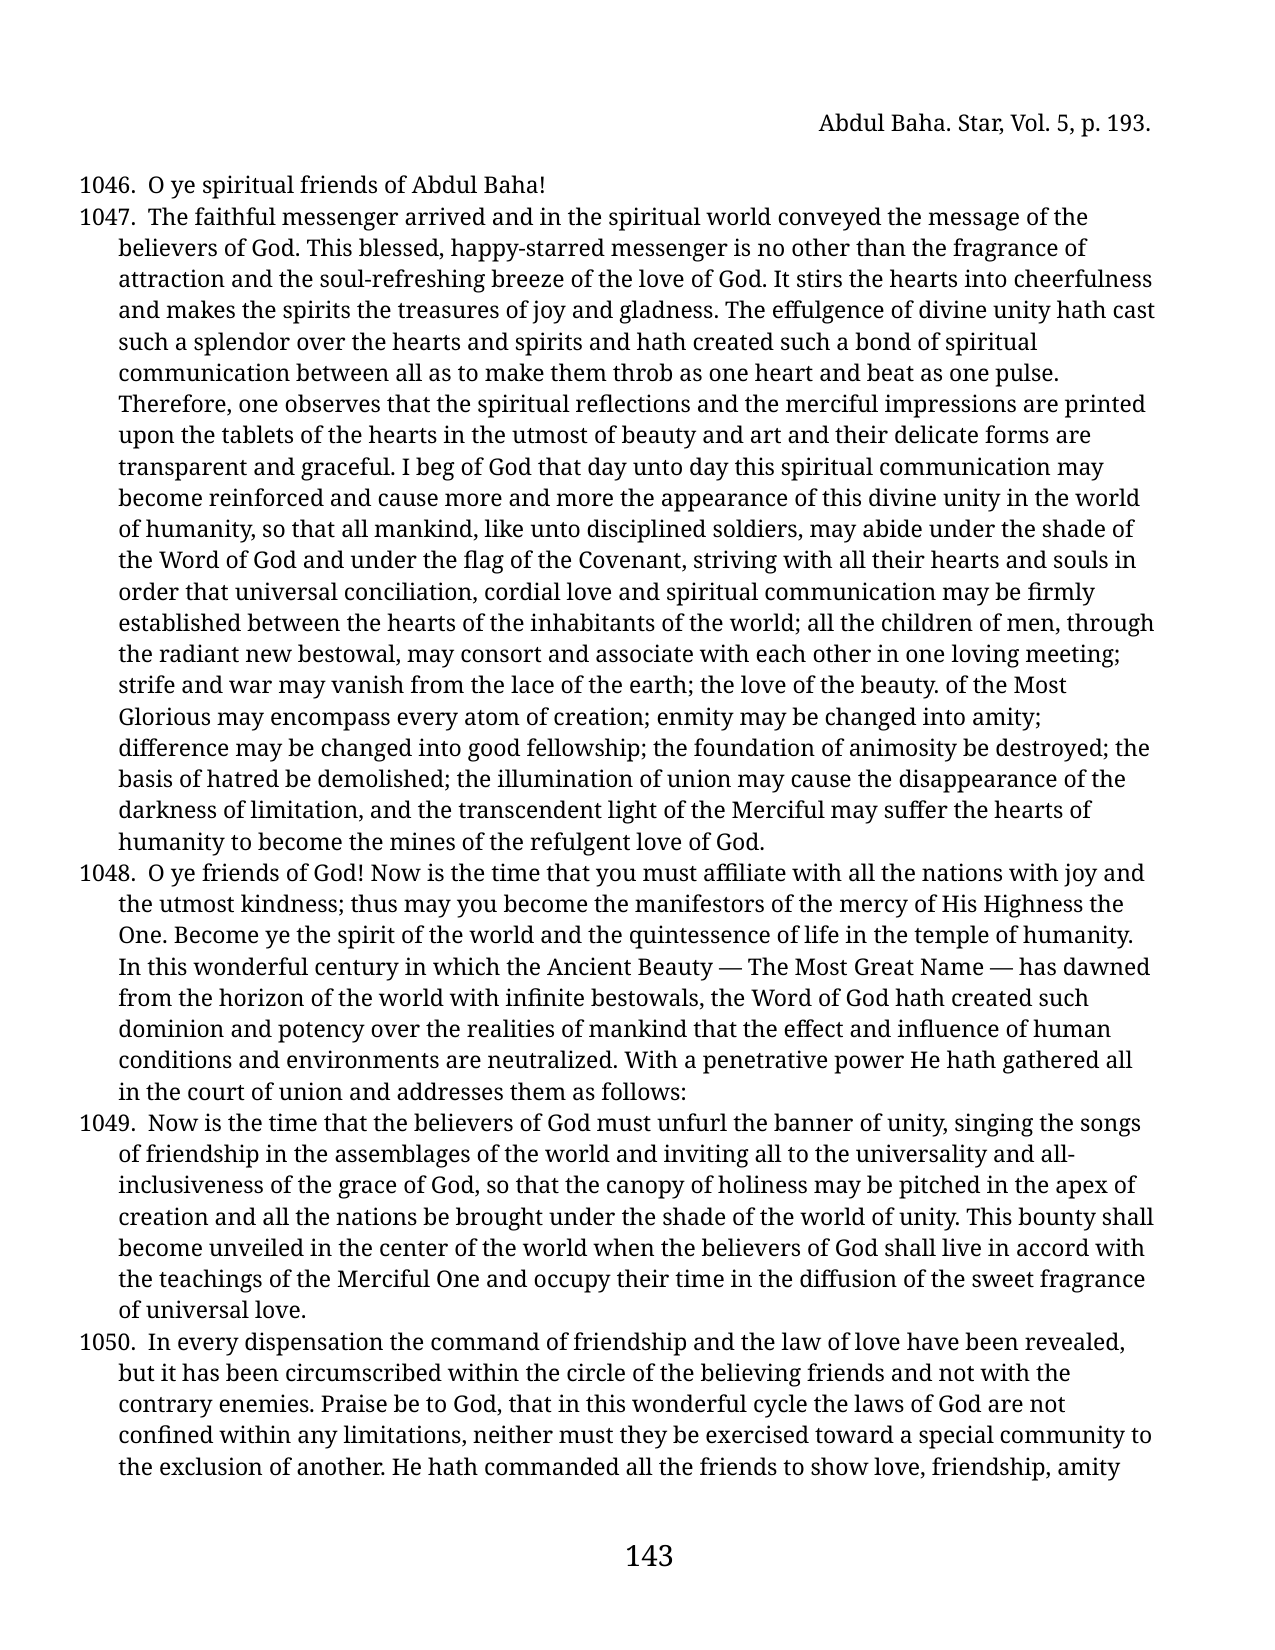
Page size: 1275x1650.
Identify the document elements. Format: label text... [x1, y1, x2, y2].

list Now is the time that the believers of God must unfurl the banner of unity, singing the songs of friendship in the assemblages of the world and inviting all to the universality and all-inclusiveness of the grace of God, so that the canopy of holiness may be pitched in the apex of creation and all the nations be brought under the shade of the world of unity. This bounty shall become unveiled in the center of the world when the believers of God shall live in accord with the teachings of the Merciful One and occupy their time in the diffusion of the sweet fragrance of universal love. [79, 1107, 1157, 1325]
list O ye friends of God! Now is the time that you must affiliate with all the nations with joy and the utmost kindness; thus may you become the manifestors of the mercy of His Highness the One. Become ye the spirit of the world and the quintessence of life in the temple of humanity. In this wonderful century in which the Ancient Beauty — The Most Great Name — has dawned from the horizon of the world with infinite bestowals, the Word of God hath created such dominion and potency over the realities of mankind that the effect and influence of human conditions and environments are neutralized. With a penetrative power He hath gathered all in the court of union and addresses them as follows: [79, 857, 1157, 1107]
text Abdul Baha. Star, Vol. 5, p. 193. [118, 107, 1157, 138]
list In every dispensation the command of friendship and the law of love have been revealed, but it has been circumscribed within the circle of the believing friends and not with the contrary enemies. Praise be to God, that in this wonderful cycle the laws of God are not confined within any limitations, neither must they be exercised toward a special community to the exclusion of another. He hath commanded all the friends to show love, friendship, amity [79, 1325, 1157, 1482]
list O ye spiritual friends of Abdul Baha! [79, 169, 1157, 200]
list The faithful messenger arrived and in the spiritual world conveyed the message of the believers of God. This blessed, happy-starred messenger is no other than the fragrance of attraction and the soul-refreshing breeze of the love of God. It stirs the hearts into cheerfulness and makes the spirits the treasures of joy and gladness. The effulgence of divine unity hath cast such a splendor over the hearts and spirits and hath created such a bond of spiritual communication between all as to make them throb as one heart and beat as one pulse. Therefore, one observes that the spiritual reflections and the merciful impressions are printed upon the tablets of the hearts in the utmost of beauty and art and their delicate forms are transparent and graceful. I beg of God that day unto day this spiritual communication may become reinforced and cause more and more the appearance of this divine unity in the world of humanity, so that all mankind, like unto disciplined soldiers, may abide under the shade of the Word of God and under the flag of the Covenant, striving with all their hearts and souls in order that universal conciliation, cordial love and spiritual communication may be firmly established between the hearts of the inhabitants of the world; all the children of men, through the radiant new bestowal, may consort and associate with each other in one loving meeting; strife and war may vanish from the lace of the earth; the love of the beauty. of the Most Glorious may encompass every atom of creation; enmity may be changed into amity; difference may be changed into good fellowship; the foundation of animosity be destroyed; the basis of hatred be demolished; the illumination of union may cause the disappearance of the darkness of limitation, and the transcendent light of the Merciful may suffer the hearts of humanity to become the mines of the refulgent love of God. [79, 200, 1157, 857]
